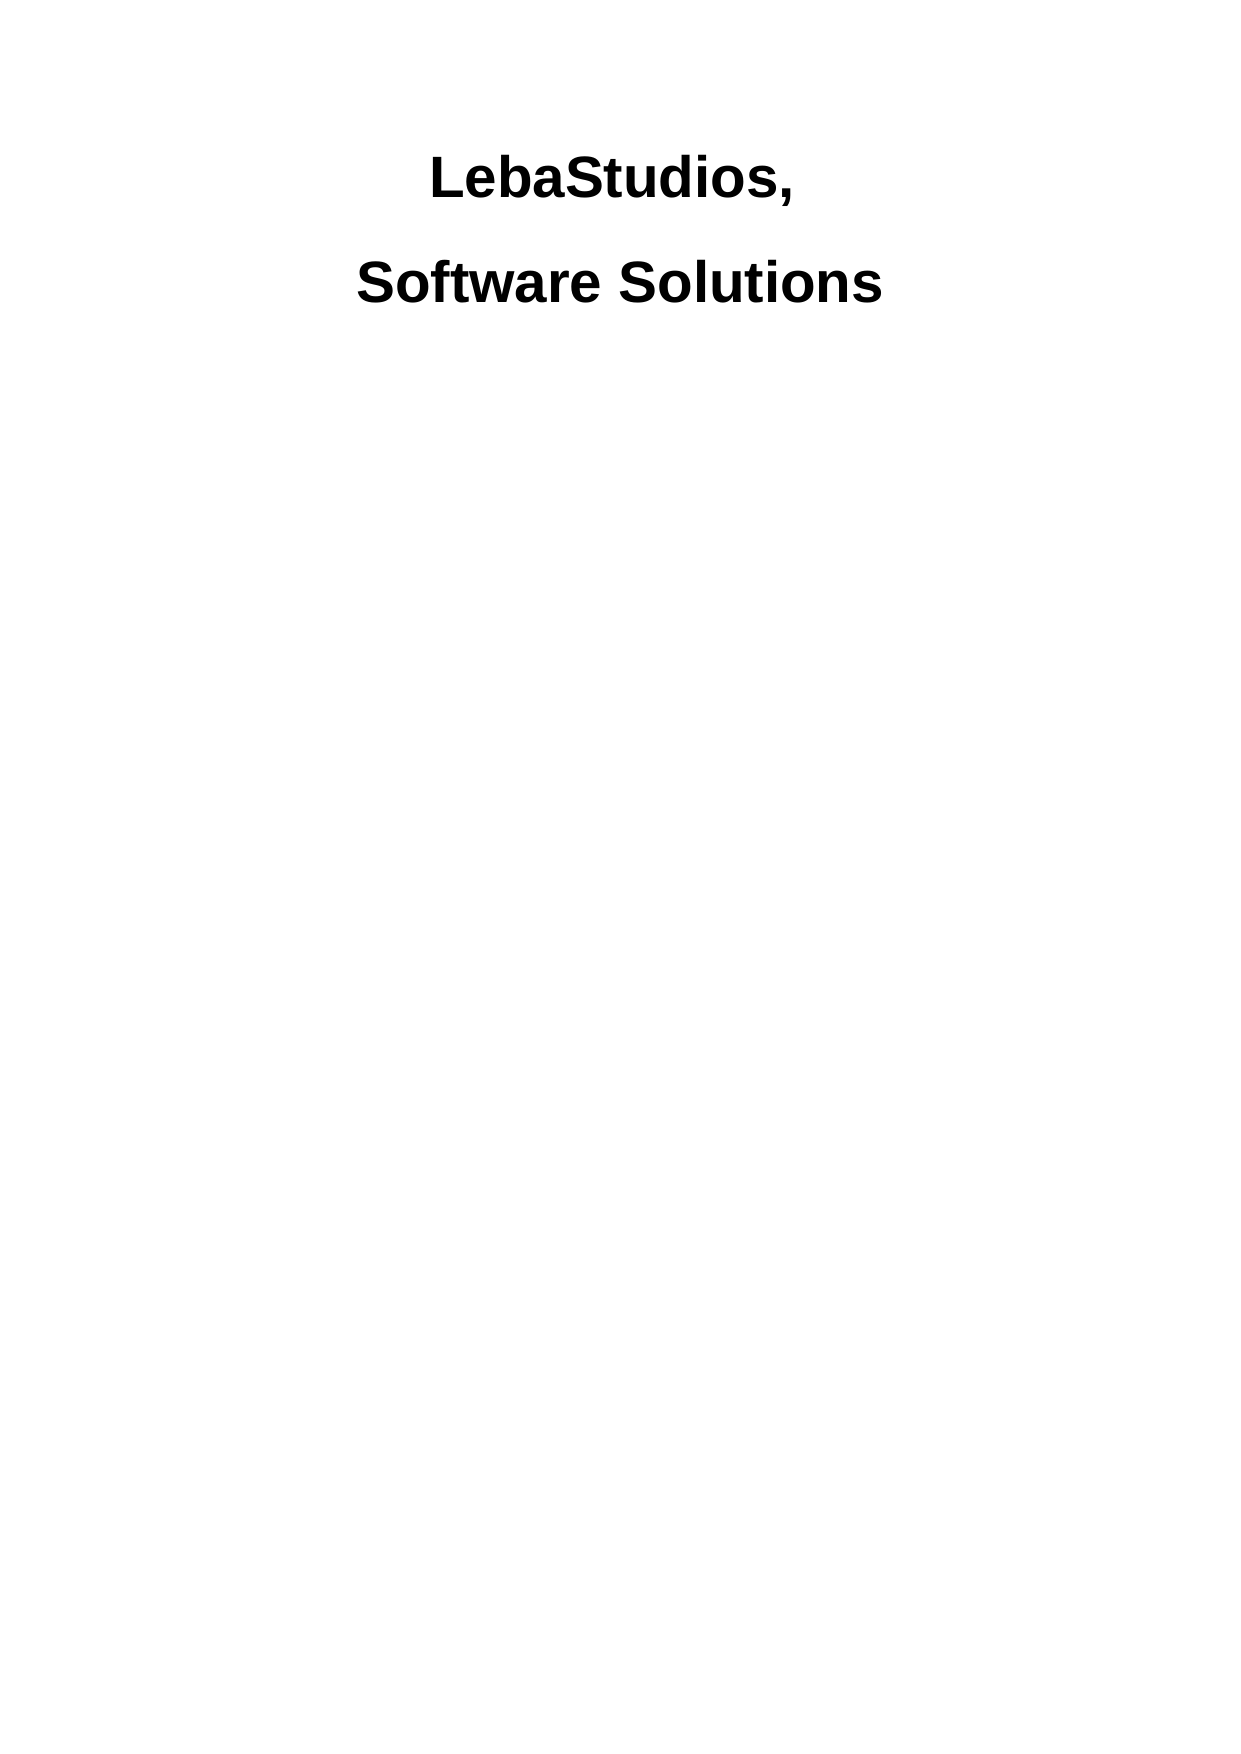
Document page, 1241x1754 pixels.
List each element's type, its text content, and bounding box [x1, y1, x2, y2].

title LebaStudios, [118, 143, 1122, 210]
title Software Solutions [118, 248, 1122, 315]
